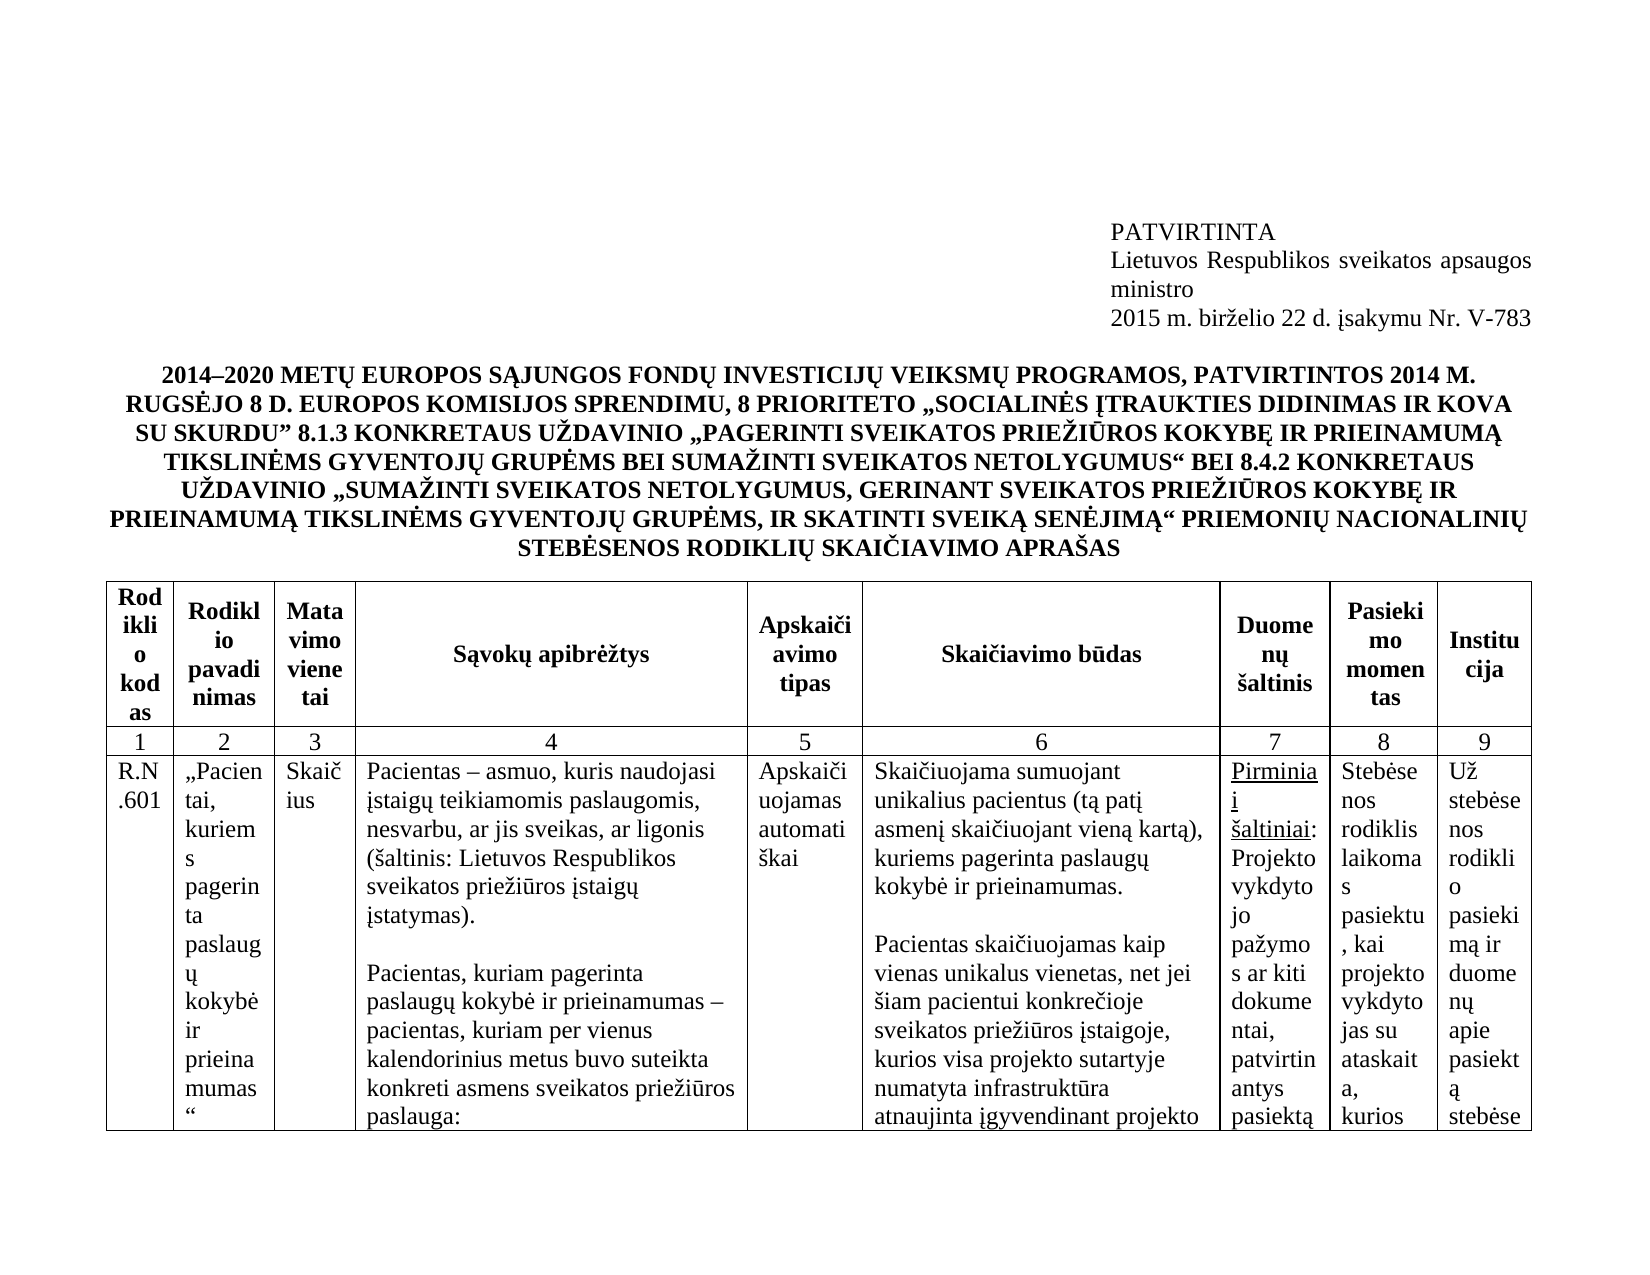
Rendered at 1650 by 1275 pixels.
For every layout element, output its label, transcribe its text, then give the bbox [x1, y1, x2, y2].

text 2015 m. birželio 22 d. įsakymu Nr. V-783 [975, 303, 1532, 332]
table_cell Už stebėsenos rodiklio pasiekimą ir duomenų apie pasiektą stebėse [1438, 756, 1531, 1130]
table_cell R.N.601 [107, 756, 173, 1130]
table_cell Apskaičiuojamas automatiškai [748, 756, 862, 1130]
table_header Duomenų šaltinis [1221, 582, 1329, 726]
table_cell 1 [107, 727, 173, 755]
table_cell 5 [748, 727, 862, 755]
text Lietuvos Respublikos sveikatos apsaugos ministro [1110, 245, 1532, 303]
table_header Skaičiavimo būdas [863, 582, 1219, 726]
table_cell 3 [275, 727, 355, 755]
table_cell 2 [174, 727, 274, 755]
table_header Pasiekimo momentas [1331, 582, 1437, 726]
text PATVIRTINTA [1110, 217, 1532, 245]
table_cell 7 [1221, 727, 1329, 755]
table_cell Pacientas – asmuo, kuris naudojasi įstaigų teikiamomis paslaugomis, nesvarbu, ar jis sveikas, ar ligonis (šaltinis: Lietuvos Respublikos sveikatos priežiūros įstaigų įstatymas). Pacientas, kuriam pagerinta paslaugų kokybė ir prieinamumas – pacientas, kuriam per vienus kalendorinius metus buvo suteikta konkreti asmens sveikatos priežiūros paslauga: [356, 756, 747, 1130]
text 2014–2020 METŲ EUROPOS SĄJUNGOS FONDŲ INVESTICIJŲ VEIKSMŲ PROGRAMOS, PATVIRTINTOS 2014 M. RUGSĖJO 8 D. EUROPOS KOMISIJOS SPRENDIMU, 8 PRIORITETO „SOCIALINĖS ĮTRAUKTIES DIDINIMAS IR KOVA SU SKURDU” 8.1.3 KONKRETAUS UŽDAVINIO „PAGERINTI SVEIKATOS PRIEŽIŪROS KOKYBĘ IR PRIEINAMUMĄ TIKSLINĖMS GYVENTOJŲ GRUPĖMS BEI SUMAŽINTI SVEIKATOS NETOLYGUMUS“ BEI 8.4.2 KONKRETAUS UŽDAVINIO „SUMAŽINTI SVEIKATOS NETOLYGUMUS, GERINANT SVEIKATOS PRIEŽIŪROS KOKYBĘ IR PRIEINAMUMĄ TIKSLINĖMS GYVENTOJŲ GRUPĖMS, IR SKATINTI SVEIKĄ SENĖJIMĄ“ PRIEMONIŲ NACIONALINIŲ STEBĖSENOS RODIKLIŲ SKAIČIAVIMO APRAŠAS [106, 360, 1532, 562]
table_cell Skaičiuojama sumuojant unikalius pacientus (tą patį asmenį skaičiuojant vieną kartą), kuriems pagerinta paslaugų kokybė ir prieinamumas. Pacientas skaičiuojamas kaip vienas unikalus vienetas, net jei šiam pacientui konkrečioje sveikatos priežiūros įstaigoje, kurios visa projekto sutartyje numatyta infrastruktūra atnaujinta įgyvendinant projekto [863, 756, 1219, 1130]
table_header Institucija [1438, 582, 1531, 726]
table_header Sąvokų apibrėžtys [356, 582, 747, 726]
table_cell Skaičius [275, 756, 355, 1130]
table_cell Stebėsenos rodiklis laikomas pasiektu, kai projekto vykdytojas su ataskaita, kurios [1331, 756, 1437, 1130]
table_cell „Pacientai, kuriems pagerinta paslaugų kokybė ir prieinamumas“ [174, 756, 274, 1130]
table_cell 8 [1331, 727, 1437, 755]
table_header Apskaičiavimo tipas [748, 582, 862, 726]
table_cell 4 [356, 727, 747, 755]
table_header Matavimo vienetai [275, 582, 355, 726]
table_cell Pirminiai šaltiniai: Projekto vykdytojo pažymos ar kiti dokumentai, patvirtinantys pasiektą [1221, 756, 1329, 1130]
table_cell 6 [863, 727, 1219, 755]
table_header Rodiklio kodas [107, 582, 173, 726]
table_header Rodiklio pavadinimas [174, 582, 274, 726]
table_cell 9 [1438, 727, 1531, 755]
